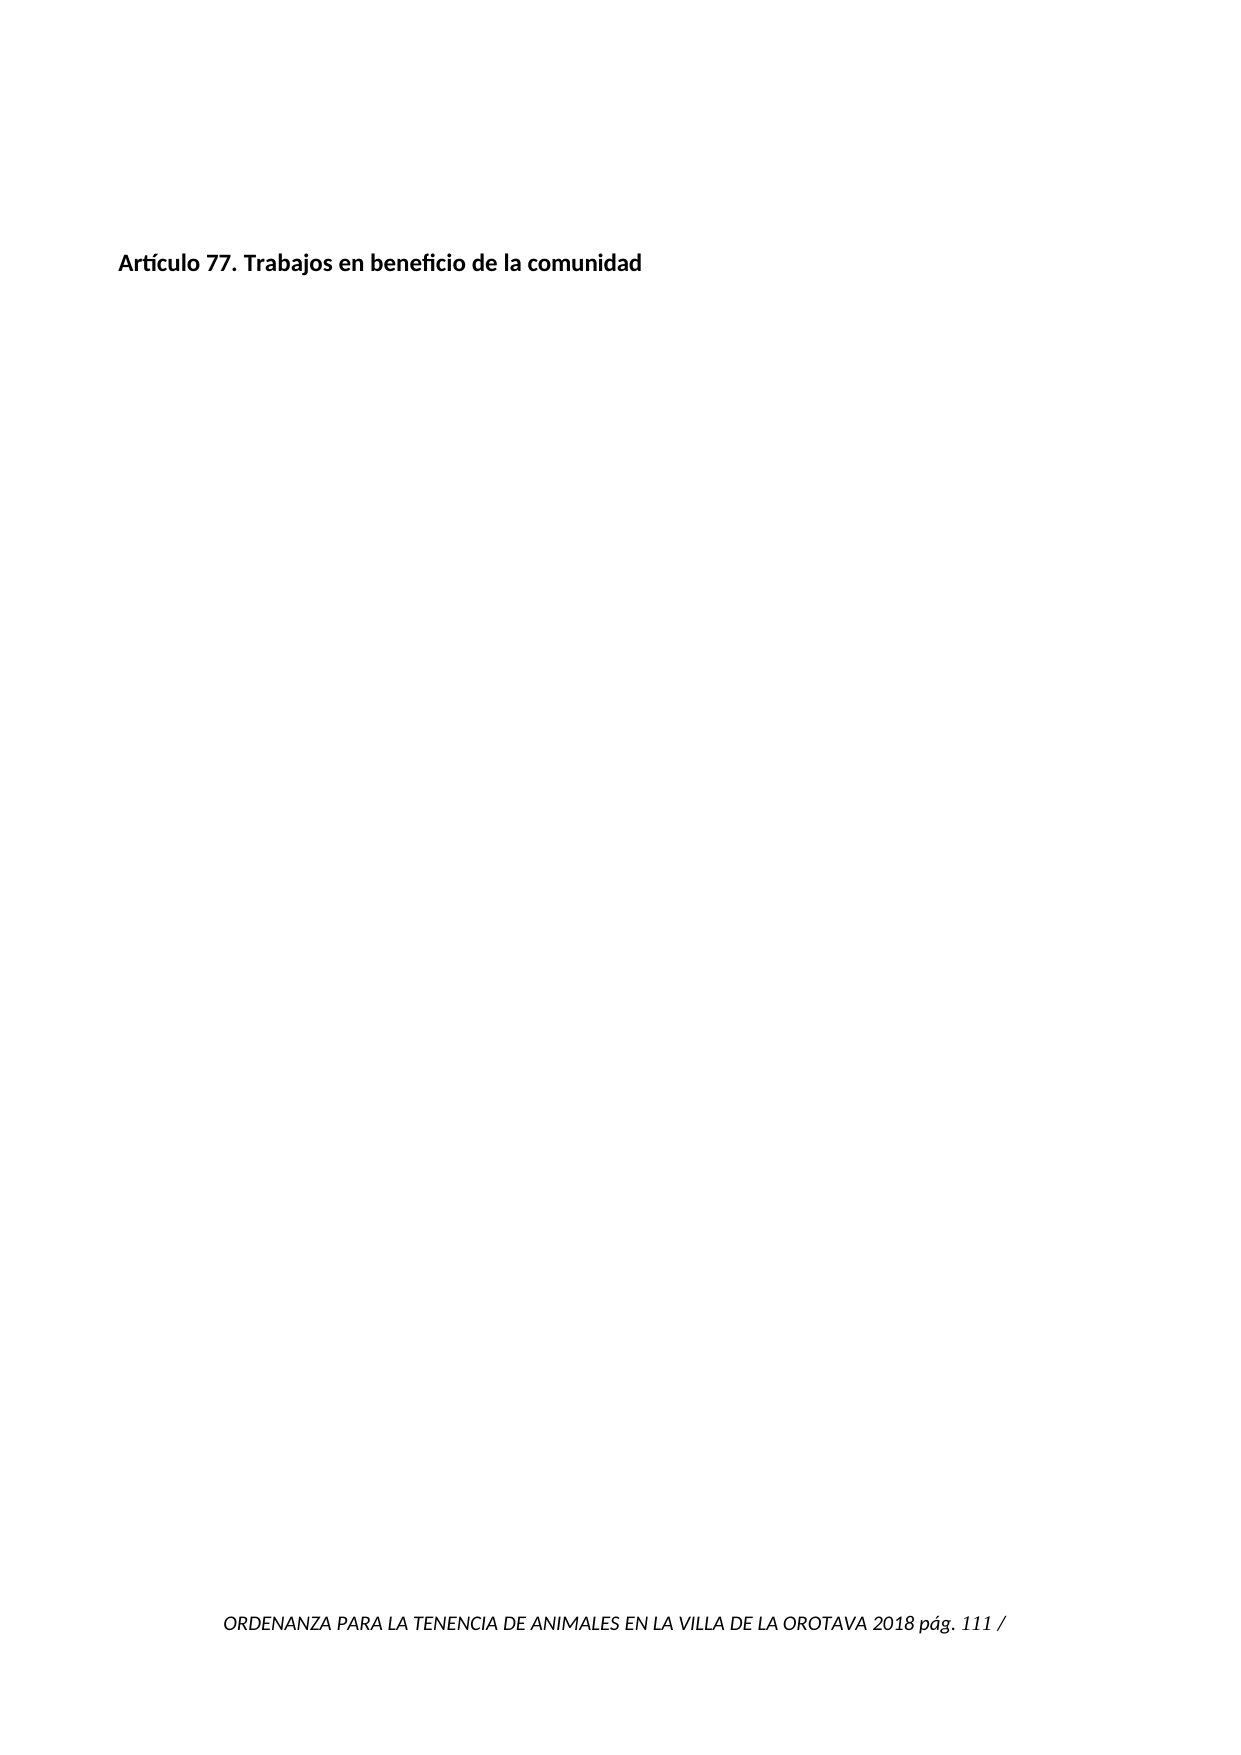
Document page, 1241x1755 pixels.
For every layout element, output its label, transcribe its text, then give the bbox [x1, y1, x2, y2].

subtitle Artículo 77. Trabajos en beneficio de la comunidad [118, 247, 1149, 278]
